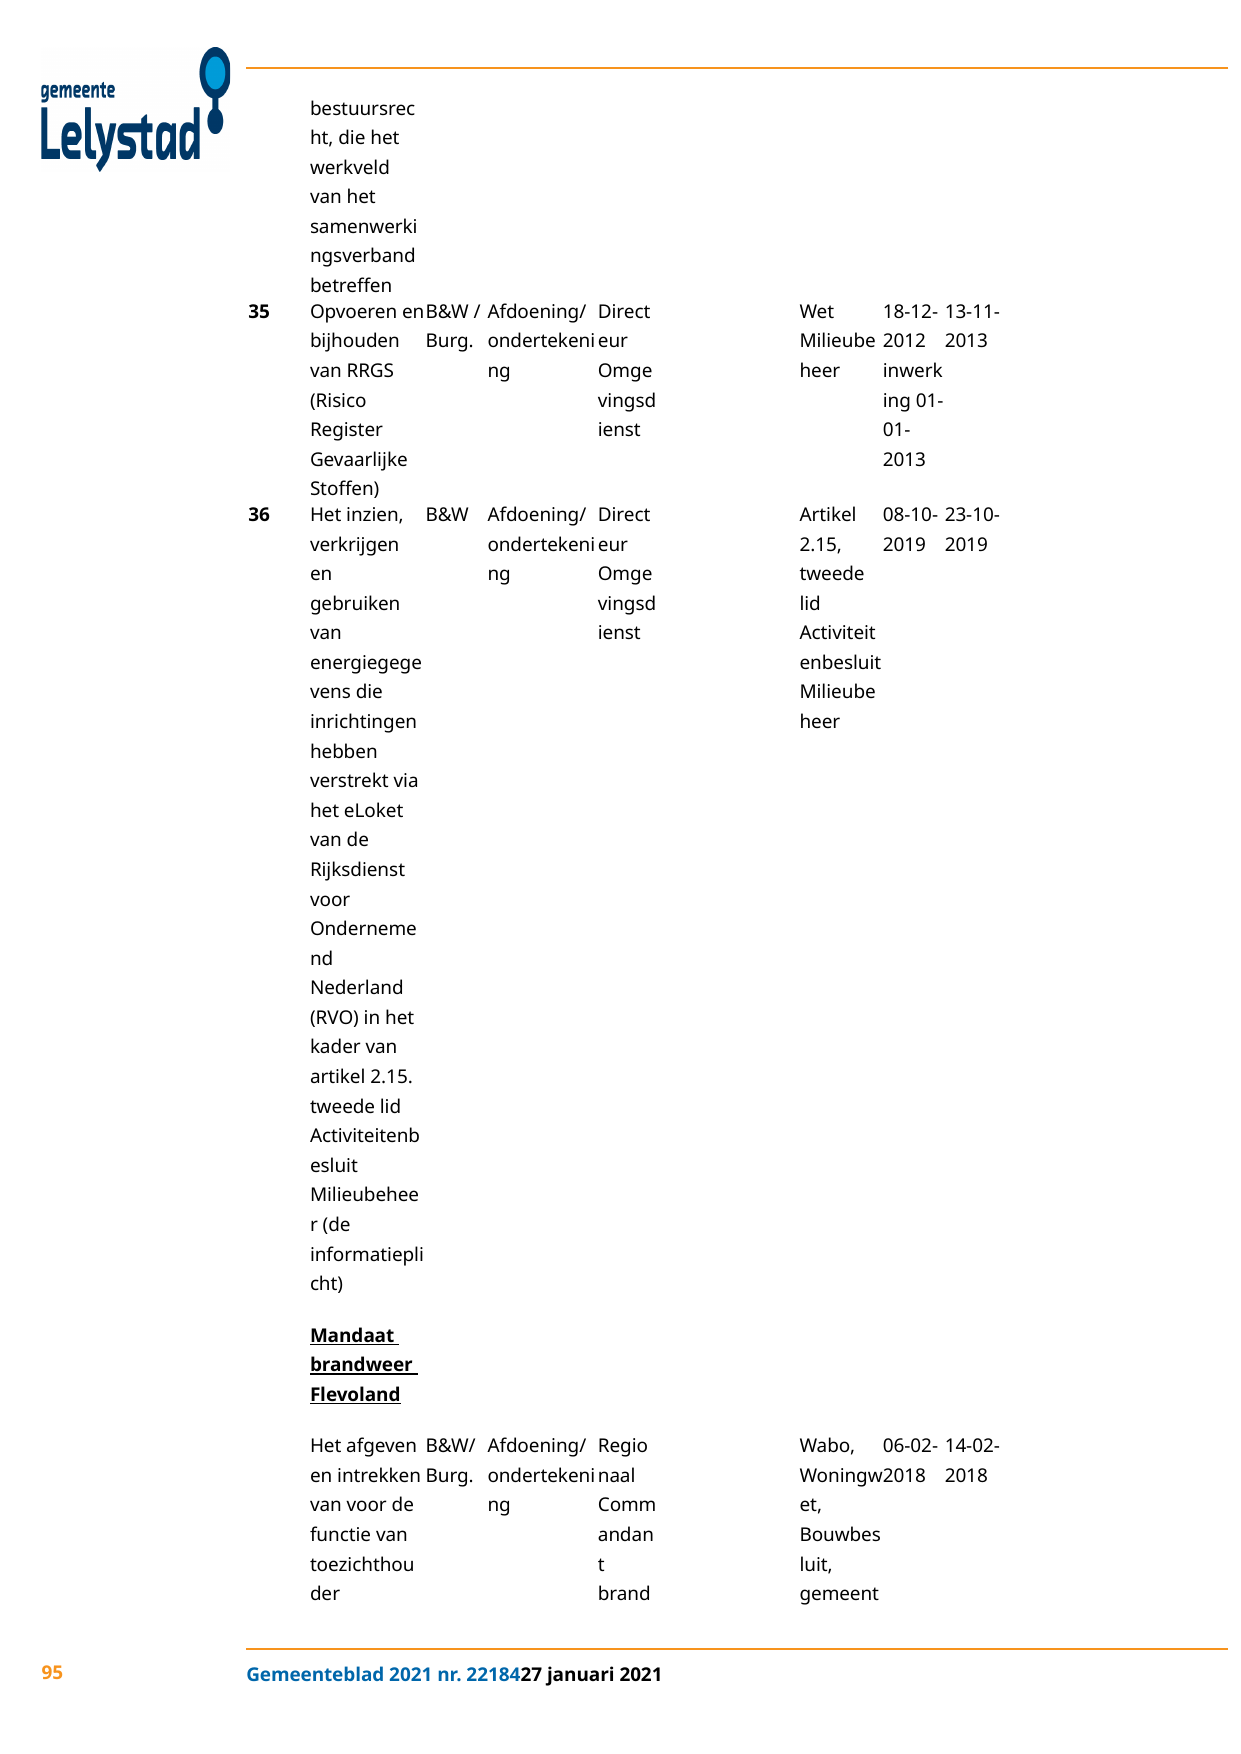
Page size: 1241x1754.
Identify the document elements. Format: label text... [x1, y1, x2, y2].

table_cell Mandaat brandweer Flevoland [310, 1322, 425, 1407]
table_cell [945, 1322, 1006, 1407]
table_cell [883, 95, 944, 298]
table_cell Directeur Omgevingsdienst [598, 298, 659, 501]
table_cell 06-02-2018 [883, 1433, 944, 1606]
table_cell [729, 95, 799, 298]
table_cell [487, 1407, 598, 1432]
table_cell [729, 501, 799, 1296]
table_cell Wet Milieubeheer [799, 298, 883, 501]
picture [41, 47, 231, 172]
table_cell Afdoening/ondertekening [487, 1433, 598, 1606]
table_cell [883, 1407, 944, 1432]
table_cell [799, 1322, 883, 1407]
table_cell 14-02-2018 [945, 1433, 1006, 1606]
table_cell 13-11-2013 [945, 298, 1006, 501]
table_cell 23-10-2019 [945, 501, 1006, 1296]
table_cell [659, 1322, 729, 1407]
table_cell [799, 95, 883, 298]
table_cell 35 [248, 298, 310, 501]
table_cell [799, 1296, 883, 1322]
table_cell [1006, 95, 1152, 298]
table_cell [598, 1322, 659, 1407]
table_cell [659, 501, 729, 1296]
table_cell 08-10-2019 [883, 501, 944, 1296]
table_cell 36 [248, 501, 310, 1296]
table_cell [310, 1296, 425, 1322]
table_cell [945, 95, 1006, 298]
table_cell Artikel 2.15, tweede lid Activiteitenbesluit Milieubeheer [799, 501, 883, 1296]
table_cell [729, 1407, 799, 1432]
table_cell [598, 1407, 659, 1432]
table_cell [945, 1296, 1006, 1322]
table_cell Het afgeven en intrekken van voor de functie van toezichthouder [310, 1433, 425, 1606]
table_cell Afdoening/ondertekening [487, 298, 598, 501]
table_cell [248, 1407, 310, 1432]
table_cell Directeur Omgevingsdienst [598, 501, 659, 1296]
table_cell [659, 1407, 729, 1432]
table_cell [487, 1322, 598, 1407]
table_cell Het inzien, verkrijgen en gebruiken van energiegegevens die inrichtingen hebben verstrekt via het eLoket van de Rijksdienst voor Ondernemend Nederland (RVO) in het kader van artikel 2.15. tweede lid Activiteitenbesluit Milieubeheer (de informatieplicht) [310, 501, 425, 1296]
table_cell [659, 1296, 729, 1322]
table_cell [598, 95, 659, 298]
table_cell bestuursrecht, die het werkveld van het samenwerkingsverband betreffen [310, 95, 425, 298]
table_cell Wabo, Woningwet, Bouwbesluit, gemeent [799, 1433, 883, 1606]
table_cell [659, 1433, 729, 1606]
table_cell B&W [425, 501, 487, 1296]
table_cell [1006, 1433, 1152, 1606]
table_cell [248, 95, 310, 298]
table_cell [248, 1433, 310, 1606]
table_cell [248, 1322, 310, 1407]
table_cell [598, 1296, 659, 1322]
table_cell [1006, 501, 1152, 1296]
table_cell [729, 1322, 799, 1407]
table_cell [1006, 298, 1152, 501]
table_cell [1006, 1296, 1152, 1322]
table_cell [248, 1296, 310, 1322]
table_cell Opvoeren en bijhouden van RRGS (Risico Register Gevaarlijke Stoffen) [310, 298, 425, 501]
table_cell [729, 298, 799, 501]
table_cell [799, 1407, 883, 1432]
table_cell [310, 1407, 425, 1432]
table_cell [487, 95, 598, 298]
table_cell [1006, 1407, 1152, 1432]
table_cell Afdoening/ondertekening [487, 501, 598, 1296]
table_cell [425, 1296, 487, 1322]
table_cell B&W/Burg. [425, 1433, 487, 1606]
table_cell [883, 1322, 944, 1407]
table_cell [425, 1322, 487, 1407]
table_cell [1006, 1322, 1152, 1407]
table_cell [425, 1407, 487, 1432]
table_cell [729, 1296, 799, 1322]
table_cell [659, 95, 729, 298]
table_cell [425, 95, 487, 298]
table_cell Regionaal Commandant brand [598, 1433, 659, 1606]
table_cell [487, 1296, 598, 1322]
table_cell [945, 1407, 1006, 1432]
table_cell [729, 1433, 799, 1606]
table_cell [659, 298, 729, 501]
table_cell B&W / Burg. [425, 298, 487, 501]
table_cell [883, 1296, 944, 1322]
table_cell 18-12-2012 inwerking 01-01-2013 [883, 298, 944, 501]
